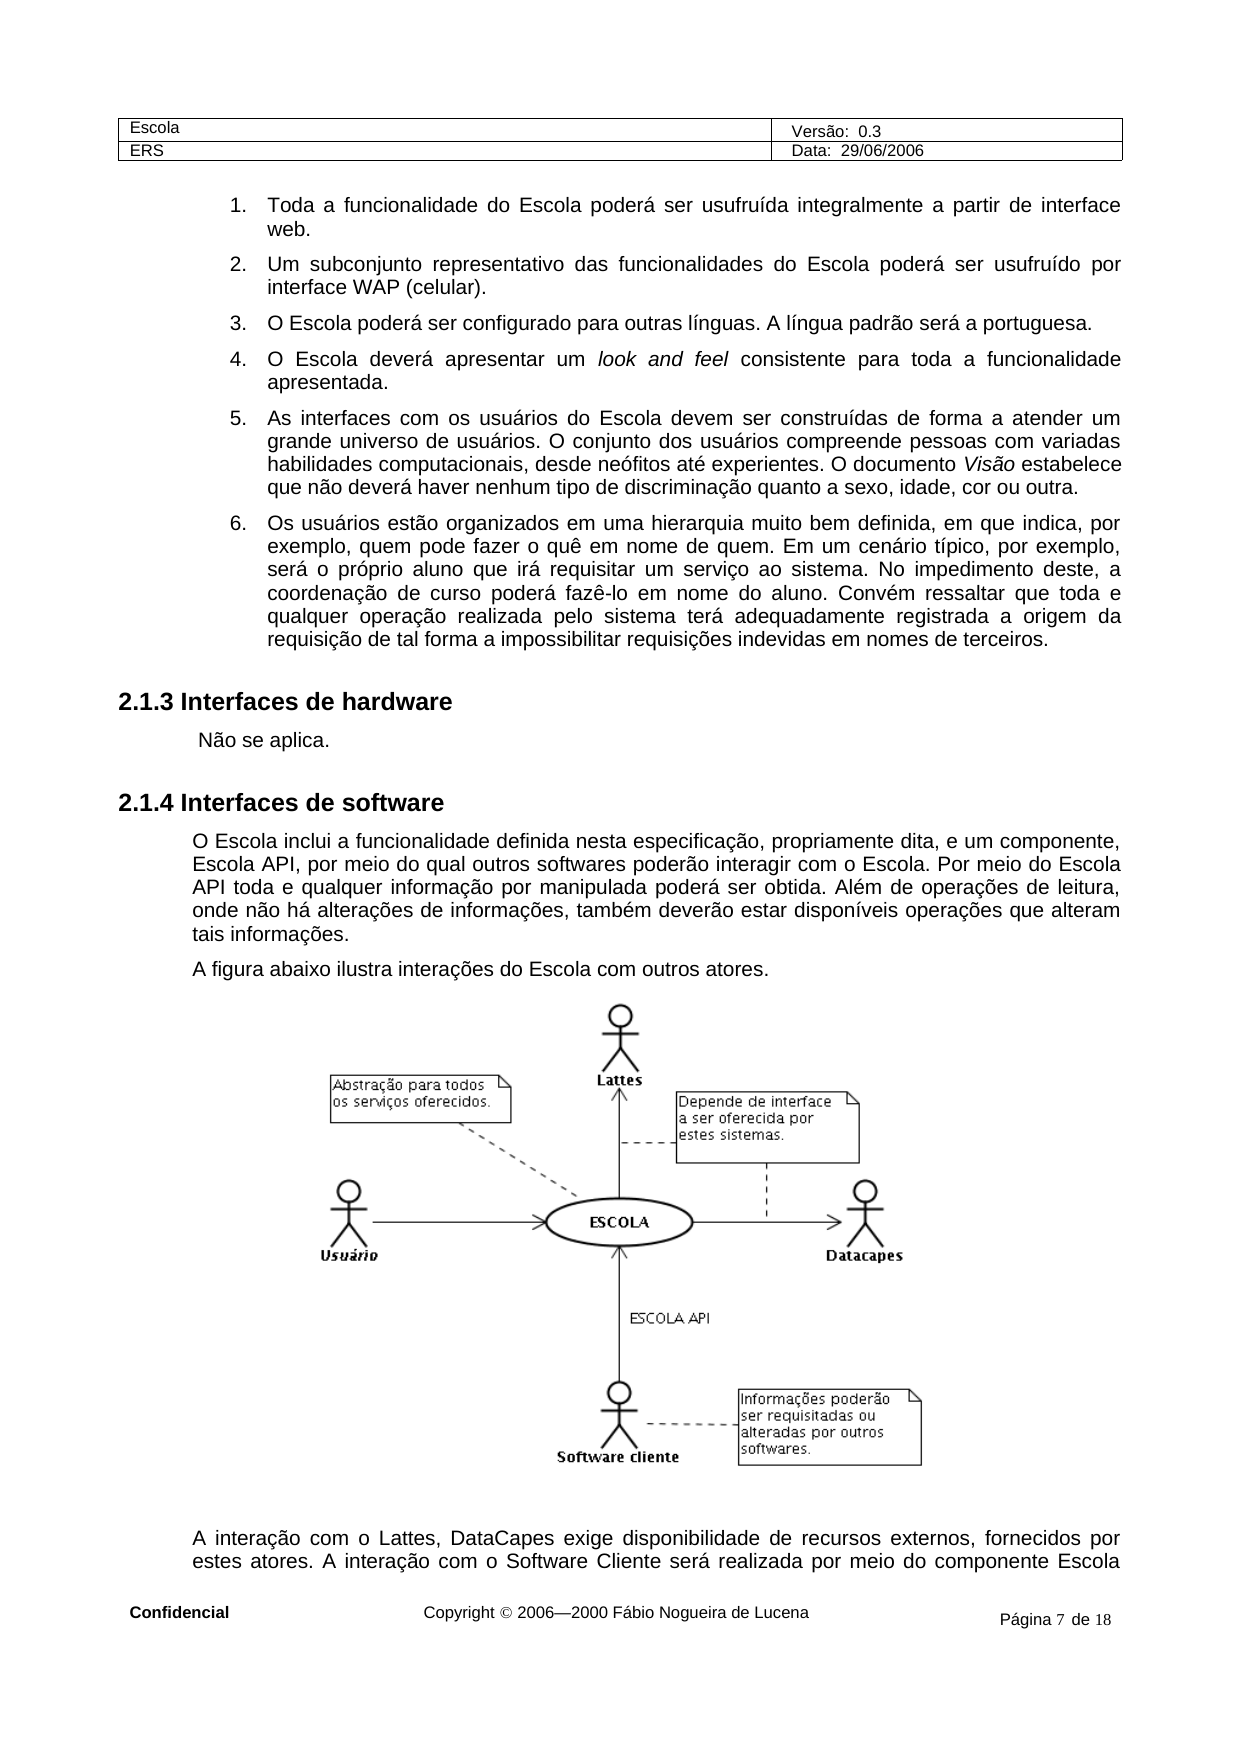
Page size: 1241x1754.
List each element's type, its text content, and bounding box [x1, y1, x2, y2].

list Os usuários estão organizados em uma hierarquia muito bem definida, em que indica, por exemplo, quem pode fazer o quê em nome de quem. Em um cenário típico, por exemplo, será o próprio aluno que irá requisitar um serviço ao sistema. No impedimento deste, a coordenação de curso poderá fazê-lo em nome do aluno. Convém ressaltar que toda e qualquer operação realizada pelo sistema terá adequadamente registrada a origem da requisição de tal forma a impossibilitar requisições indevidas em nomes de terceiros. [229, 511, 1122, 651]
list O Escola poderá ser configurado para outras línguas. A língua padrão será a portuguesa. [229, 312, 1122, 335]
list O Escola deverá apresentar um look and feel consistente para toda a funcionalidade apresentada. [229, 347, 1122, 394]
list As interfaces com os usuários do Escola devem ser construídas de forma a atender um grande universo de usuários. O conjunto dos usuários compreende pessoas com variadas habilidades computacionais, desde neófitos até experientes. O documento Visão estabelece que não deverá haver nenhum tipo de discriminação quanto a sexo, idade, cor ou outra. [229, 406, 1122, 499]
list Toda a funcionalidade do Escola poderá ser usufruída integralmente a partir de interface web. [229, 194, 1122, 240]
subtitle 2.1.4 Interfaces de software [118, 789, 1122, 817]
picture [307, 993, 933, 1499]
text Não se aplica. [118, 728, 1122, 752]
subtitle 2.1.3 Interfaces de hardware [118, 688, 1122, 716]
list Um subconjunto representativo das funcionalidades do Escola poderá ser usufruído por interface WAP (celular). [229, 253, 1122, 299]
text O Escola inclui a funcionalidade definida nesta especificação, propriamente dita, e um componente, Escola API, por meio do qual outros softwares poderão interagir com o Escola. Por meio do Escola API toda e qualquer informação por manipulada poderá ser obtida. Além de operações de leitura, onde não há alterações de informações, também deverão estar disponíveis operações que alteram tais informações. [192, 829, 1122, 945]
text A interação com o Lattes, DataCapes exige disponibilidade de recursos externos, fornecidos por estes atores. A interação com o Software Cliente será realizada por meio do componente Escola [192, 1526, 1122, 1573]
text A figura abaixo ilustra interações do Escola com outros atores. [192, 958, 1122, 981]
